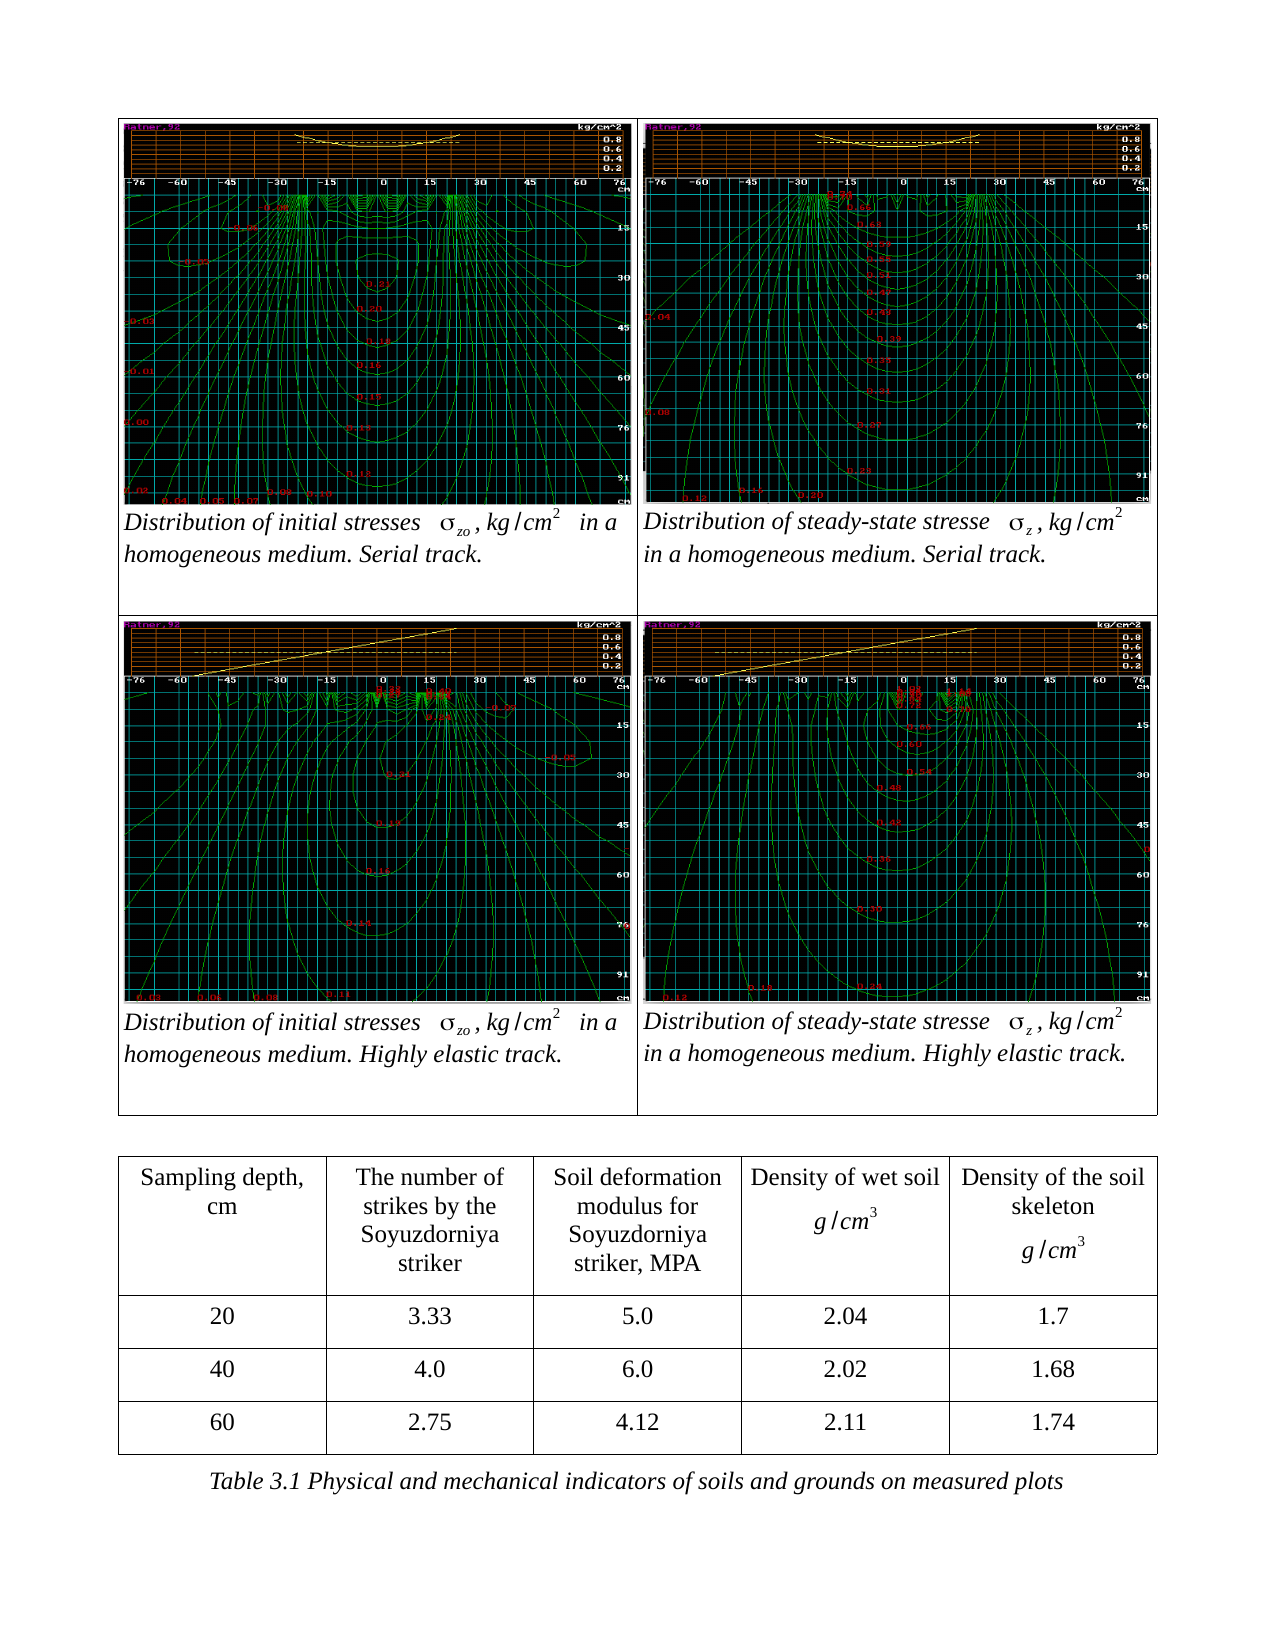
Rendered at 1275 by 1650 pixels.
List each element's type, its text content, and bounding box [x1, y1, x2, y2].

table_cell 4.0 [327, 1349, 533, 1401]
picture [643, 123, 1152, 504]
table_cell 3.33 [327, 1296, 533, 1348]
table_cell 40 [119, 1349, 326, 1401]
text Table 3.1 Physical and mechanical indicators of soils and grounds on measured plots [118, 1466, 1157, 1495]
table_header Soil deformation modulus for Soyuzdorniya striker, MPA [534, 1157, 741, 1295]
table_cell 1.7 [950, 1296, 1157, 1348]
table_header [638, 568, 1157, 615]
table_header The number of strikes by the Soyuzdorniya striker [327, 1157, 533, 1295]
picture [643, 621, 1152, 1004]
table_cell 4.12 [534, 1402, 741, 1454]
table_cell 1.74 [950, 1402, 1157, 1454]
table_cell 20 [119, 1296, 326, 1348]
table_header [638, 119, 1157, 567]
table_cell [119, 616, 637, 1115]
table_cell 5.0 [534, 1296, 741, 1348]
table_header Sampling depth, cm [119, 1157, 326, 1295]
table_cell [638, 1004, 1157, 1115]
table_header [119, 505, 637, 615]
table_cell 60 [119, 1402, 326, 1454]
table_cell 2.75 [327, 1402, 533, 1454]
table_cell [638, 616, 1157, 1003]
table_cell 2.11 [742, 1402, 949, 1454]
table_cell 6.0 [534, 1349, 741, 1401]
table_header Density of the soil skeleton [950, 1157, 1157, 1295]
table_cell 2.02 [742, 1349, 949, 1401]
picture [123, 621, 632, 1004]
picture [123, 123, 632, 505]
table_header Density of wet soil [742, 1157, 949, 1295]
table_cell 2.04 [742, 1296, 949, 1348]
table_cell 1.68 [950, 1349, 1157, 1401]
table_header [119, 119, 637, 504]
